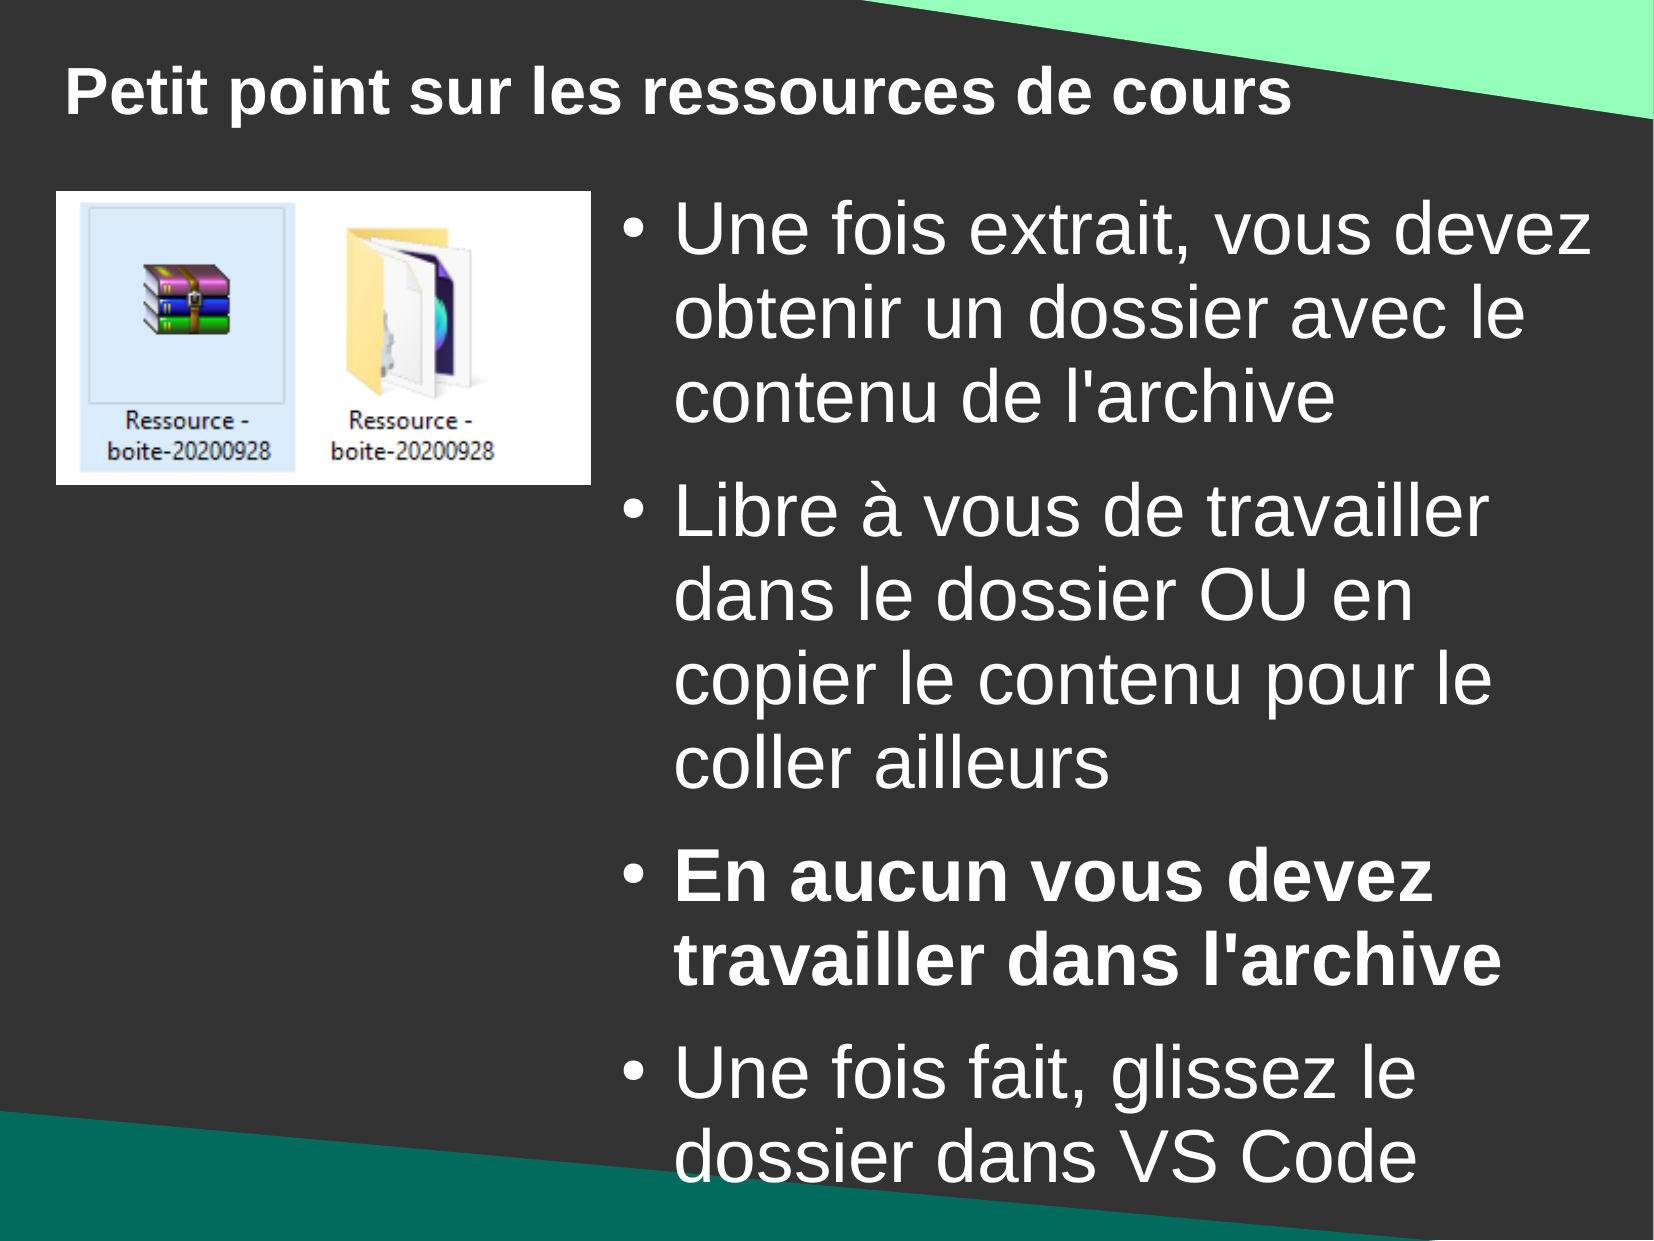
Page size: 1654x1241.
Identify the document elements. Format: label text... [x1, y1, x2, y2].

list Une fois extrait, vous devez obtenir un dossier avec le contenu de l'archive Libre à vous de travailler dans le dossier OU en copier le contenu pour le coller ailleurs En aucun vous devez travailler dans l'archive Une fois fait, glissez le dossier dans VS Code [602, 186, 1620, 1229]
text_box [861, 0, 1654, 120]
picture [56, 191, 591, 485]
title Petit point sur les ressources de cours [64, 54, 1553, 157]
